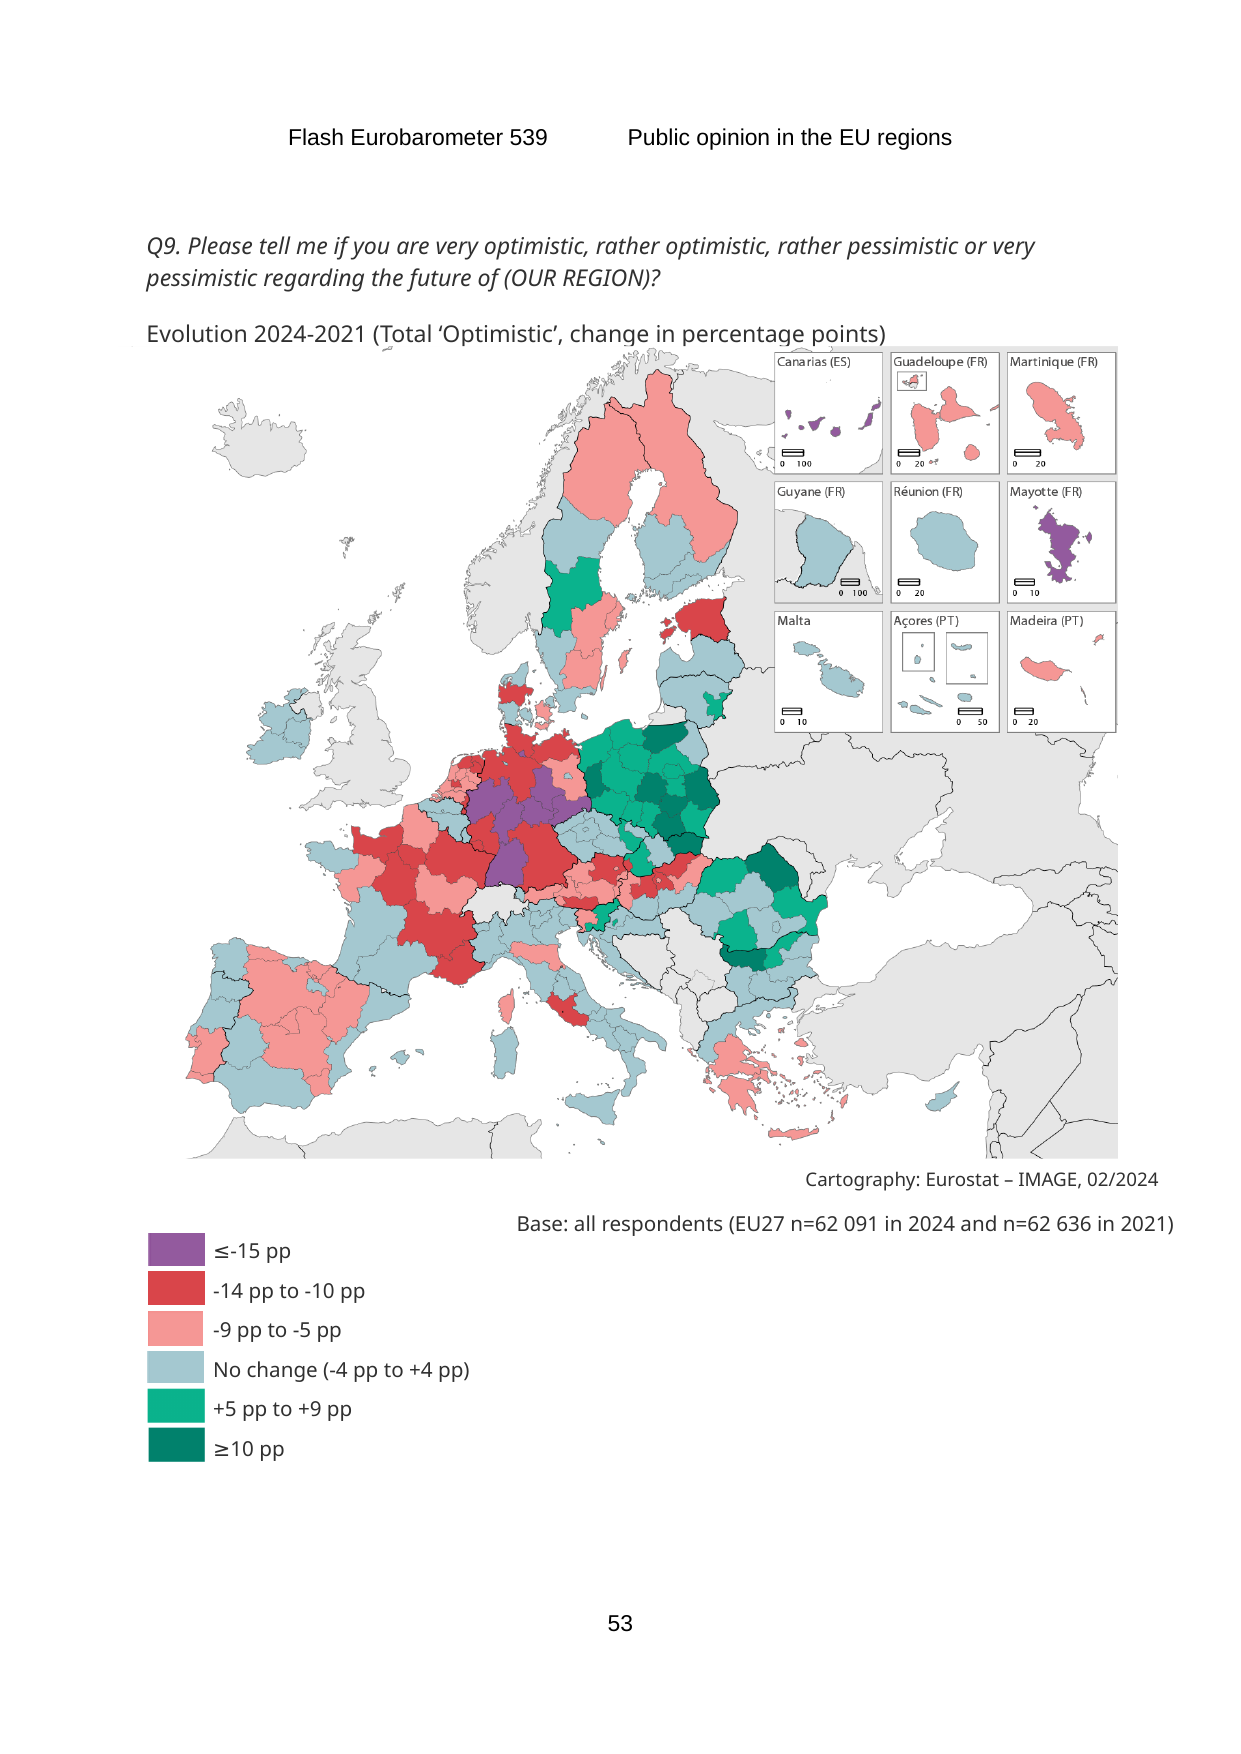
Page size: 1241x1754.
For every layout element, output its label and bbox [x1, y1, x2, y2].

picture [148, 1311, 203, 1346]
picture [149, 1428, 204, 1461]
picture [118, 343, 1118, 1170]
picture [148, 1271, 205, 1305]
picture [148, 1233, 205, 1266]
picture [147, 1351, 204, 1383]
picture [148, 1389, 204, 1422]
